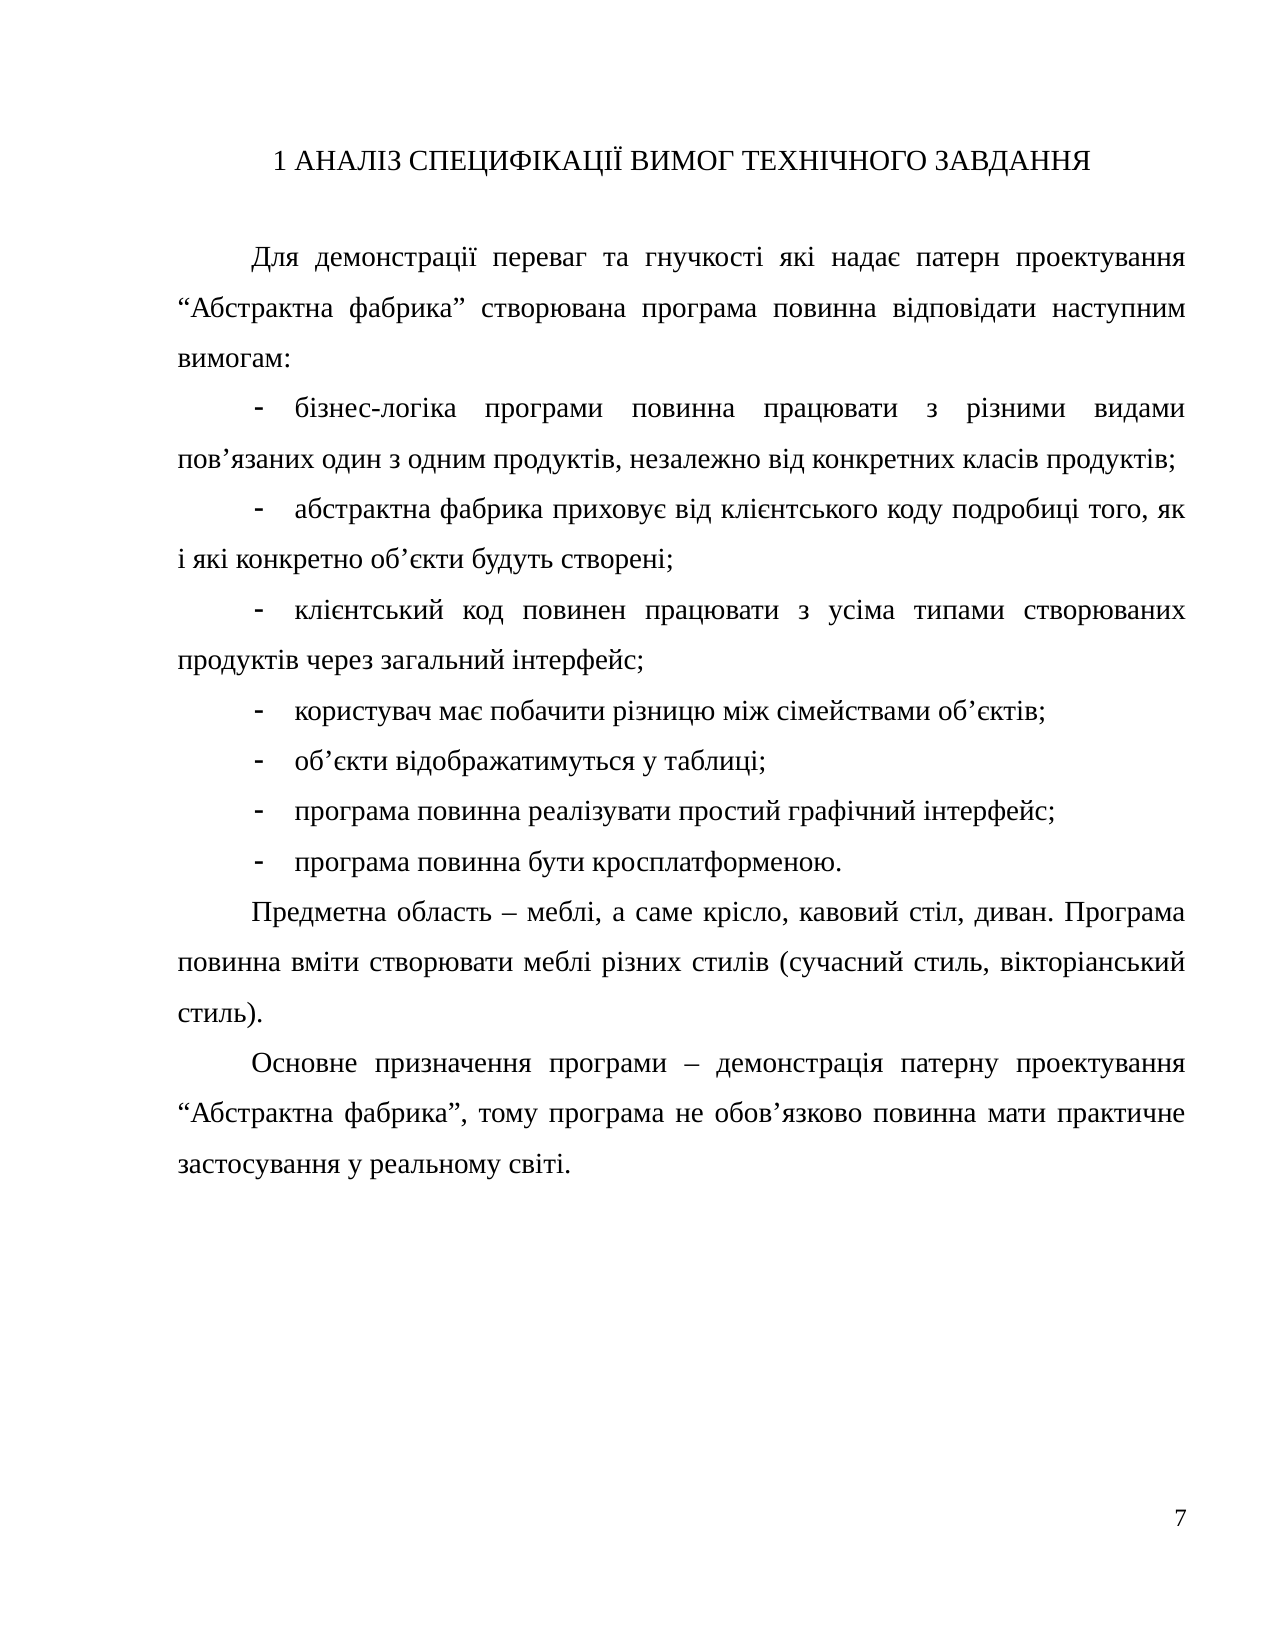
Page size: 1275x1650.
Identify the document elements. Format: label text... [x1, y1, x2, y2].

list клієнтський код повинен працювати з усіма типами створюваних продуктів через загальний інтерфейс; [177, 592, 1186, 676]
list користувач має побачити різницю між сімействами об’єктів; [177, 693, 1186, 726]
list програма повинна бути кросплатформеною. [177, 844, 1186, 877]
list бізнес-логіка програми повинна працювати з різними видами пов’язаних один з одним продуктів, незалежно від конкретних класів продуктів; [177, 390, 1186, 474]
text Предметна область – меблі, а саме крісло, кавовий стіл, диван. Програма повинна вміти створювати меблі різних стилів (сучасний стиль, вікторіанський стиль). [177, 894, 1186, 1028]
list об’єкти відображатимуться у таблиці; [177, 743, 1186, 777]
subtitle 1 АНАЛІЗ СПЕЦИФІКАЦІЇ ВИМОГ ТЕХНІЧНОГО ЗАВДАННЯ [177, 143, 1186, 177]
list програма повинна реалізувати простий графічний інтерфейс; [177, 793, 1186, 827]
text Для демонстрації переваг та гнучкості які надає патерн проектування “Абстрактна фабрика” створювана програма повинна відповідати наступним вимогам: [177, 239, 1186, 374]
list абстрактна фабрика приховує від клієнтського коду подробиці того, як і які конкретно об’єкти будуть створені; [177, 491, 1186, 575]
text Основне призначення програми – демонстрація патерну проектування “Абстрактна фабрика”, тому програма не обов’язково повинна мати практичне застосування у реальному світі. [177, 1045, 1186, 1179]
